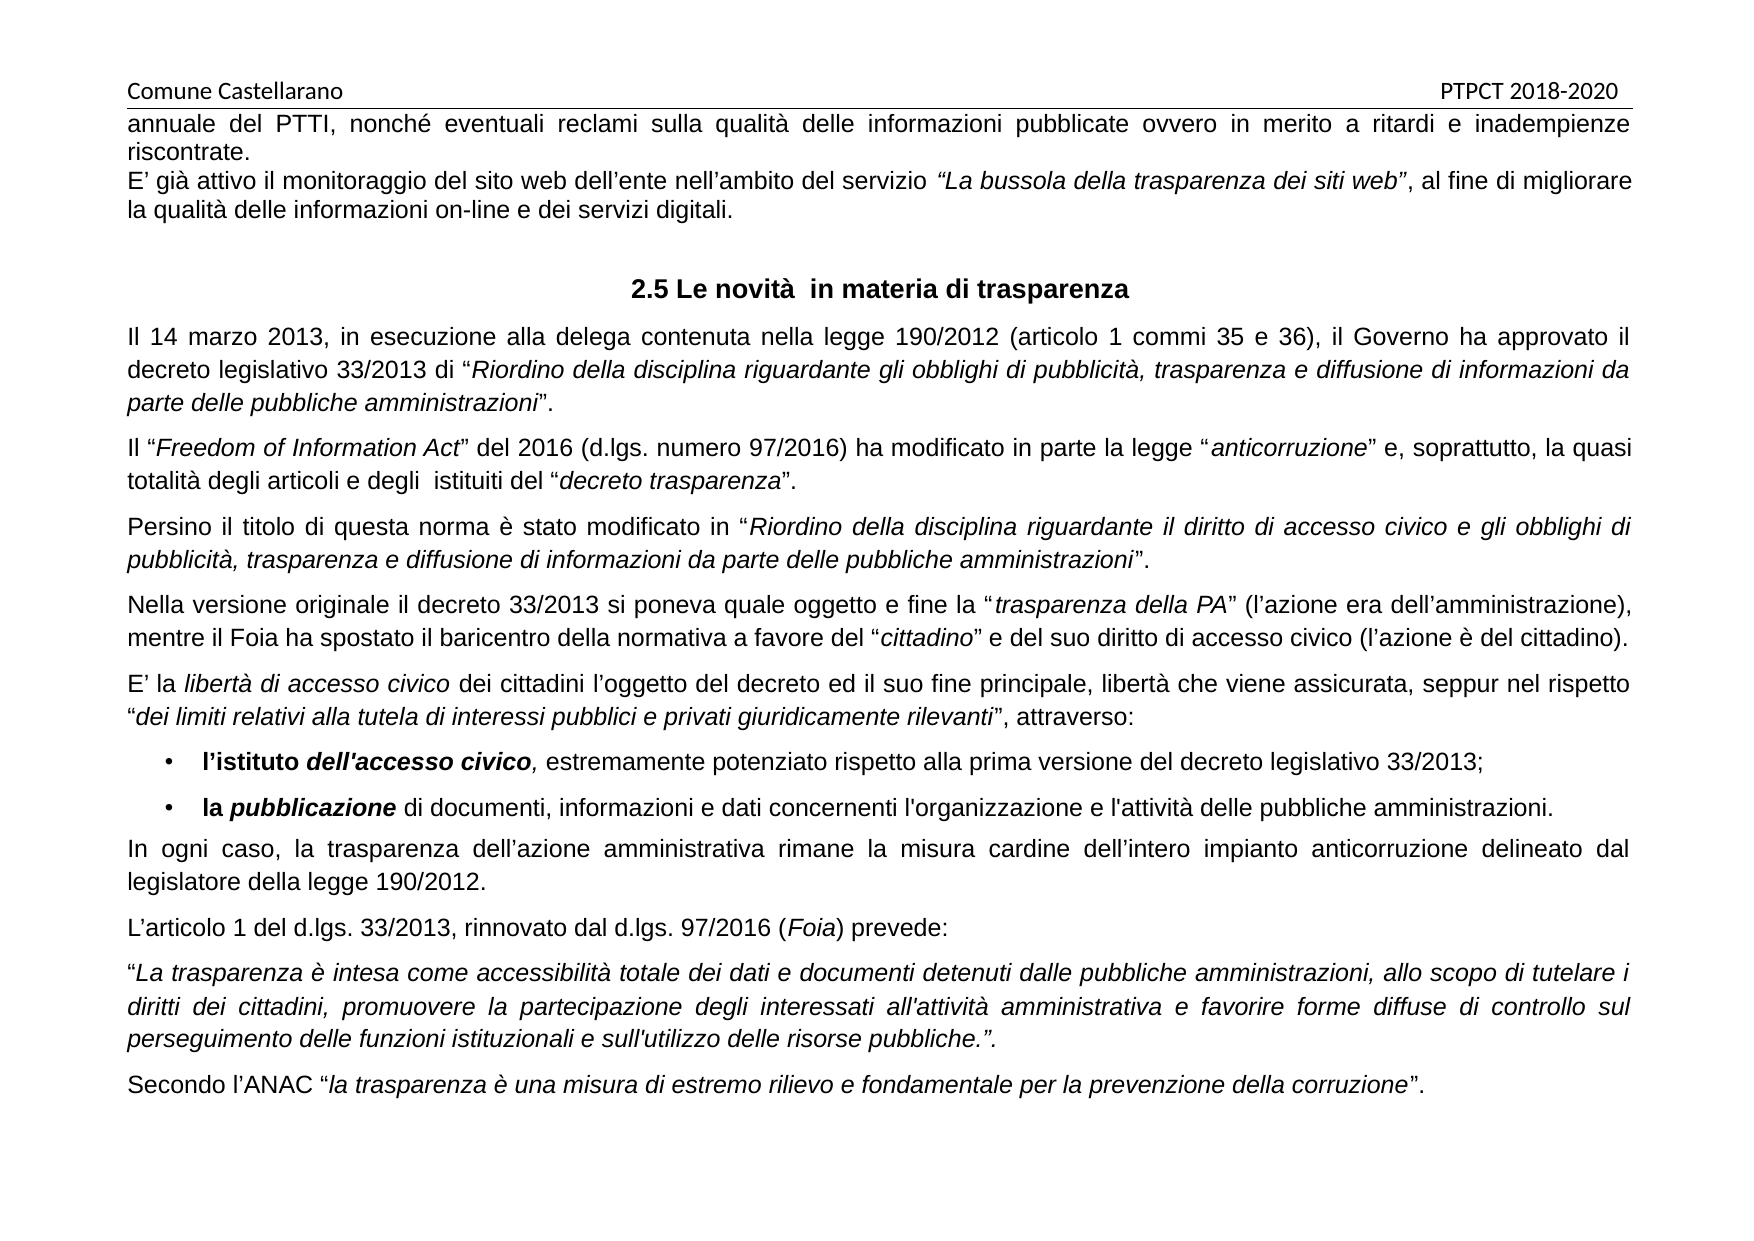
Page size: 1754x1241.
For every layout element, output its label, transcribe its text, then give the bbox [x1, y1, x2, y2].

text “La trasparenza è intesa come accessibilità totale dei dati e documenti detenuti dalle pubbliche amministrazioni, allo scopo di tutelare i diritti dei cittadini, promuovere la partecipazione degli interessati all'attività amministrativa e favorire forme diffuse di controllo sul perseguimento delle funzioni istituzionali e sull'utilizzo delle risorse pubbliche.”. [127, 958, 1633, 1053]
text L’articolo 1 del d.lgs. 33/2013, rinnovato dal d.lgs. 97/2016 (Foia) prevede: [127, 913, 1633, 942]
list l’istituto dell'accesso civico, estremamente potenziato rispetto alla prima versione del decreto legislativo 33/2013; [164, 747, 1633, 776]
text E’ già attivo il monitoraggio del sito web dell’ente nell’ambito del servizio “La bussola della trasparenza dei siti web”, al fine di migliorare la qualità delle informazioni on-line e dei servizi digitali. [127, 166, 1633, 224]
subtitle 2.5 Le novità in materia di trasparenza [127, 273, 1633, 304]
text Nella versione originale il decreto 33/2013 si poneva quale oggetto e fine la “trasparenza della PA” (l’azione era dell’amministrazione), mentre il Foia ha spostato il baricentro della normativa a favore del “cittadino” e del suo diritto di accesso civico (l’azione è del cittadino). [127, 590, 1633, 652]
text annuale del PTTI, nonché eventuali reclami sulla qualità delle informazioni pubblicate ovvero in merito a ritardi e inadempienze riscontrate. [127, 109, 1633, 166]
text Persino il titolo di questa norma è stato modificato in “Riordino della disciplina riguardante il diritto di accesso civico e gli obblighi di pubblicità, trasparenza e diffusione di informazioni da parte delle pubbliche amministrazioni”. [127, 512, 1633, 573]
text In ogni caso, la trasparenza dell’azione amministrativa rimane la misura cardine dell’intero impianto anticorruzione delineato dal legislatore della legge 190/2012. [127, 834, 1633, 896]
list la pubblicazione di documenti, informazioni e dati concernenti l'organizzazione e l'attività delle pubbliche amministrazioni. [164, 793, 1633, 822]
text E’ la libertà di accesso civico dei cittadini l’oggetto del decreto ed il suo fine principale, libertà che viene assicurata, seppur nel rispetto “dei limiti relativi alla tutela di interessi pubblici e privati giuridicamente rilevanti”, attraverso: [127, 669, 1633, 731]
text Il 14 marzo 2013, in esecuzione alla delega contenuta nella legge 190/2012 (articolo 1 commi 35 e 36), il Governo ha approvato il decreto legislativo 33/2013 di “Riordino della disciplina riguardante gli obblighi di pubblicità, trasparenza e diffusione di informazioni da parte delle pubbliche amministrazioni”. [127, 322, 1633, 416]
text Il “Freedom of Information Act” del 2016 (d.lgs. numero 97/2016) ha modificato in parte la legge “anticorruzione” e, soprattutto, la quasi totalità degli articoli e degli istituiti del “decreto trasparenza”. [127, 433, 1633, 495]
text Secondo l’ANAC “la trasparenza è una misura di estremo rilievo e fondamentale per la prevenzione della corruzione”. [127, 1070, 1633, 1099]
